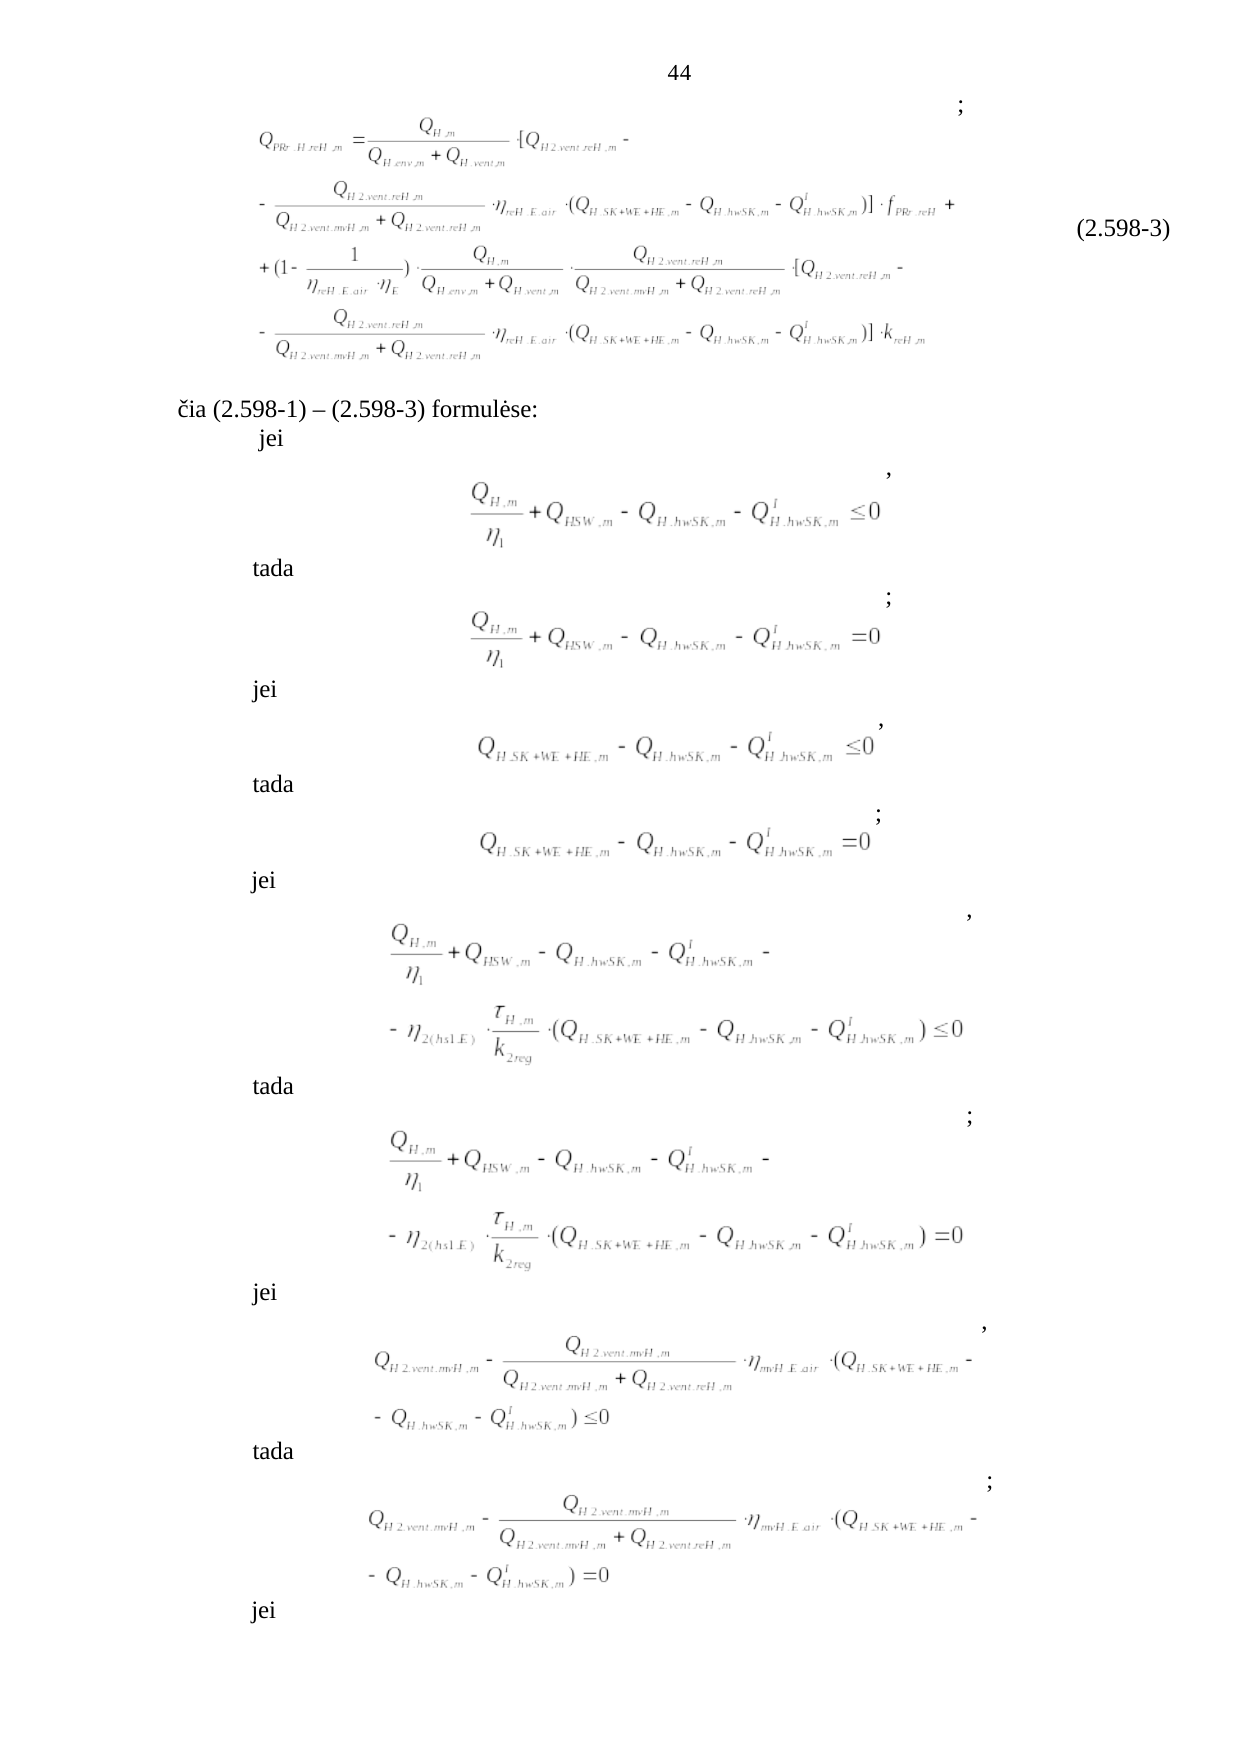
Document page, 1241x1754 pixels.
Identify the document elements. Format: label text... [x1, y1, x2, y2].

text , [177, 894, 1181, 1071]
text , [177, 1306, 1181, 1436]
text tada [177, 1071, 1181, 1100]
text jei [177, 674, 1181, 703]
text , [177, 703, 1181, 769]
text jei [177, 865, 1181, 894]
text jei [177, 423, 1181, 452]
text ; [177, 1465, 1181, 1595]
text ; [177, 581, 1181, 674]
text , [177, 452, 1181, 553]
text jei [177, 1277, 1181, 1306]
text ; [177, 1100, 1181, 1277]
text tada [177, 553, 1181, 581]
text čia (2.598-1) – (2.598-3) formulėse: [177, 394, 1181, 423]
text jei [177, 1595, 1181, 1623]
text ; [177, 798, 1181, 865]
text tada [177, 769, 1181, 798]
text tada [177, 1436, 1181, 1465]
table_header ; [177, 89, 1043, 365]
table_header (2.598-3) [1044, 89, 1181, 365]
